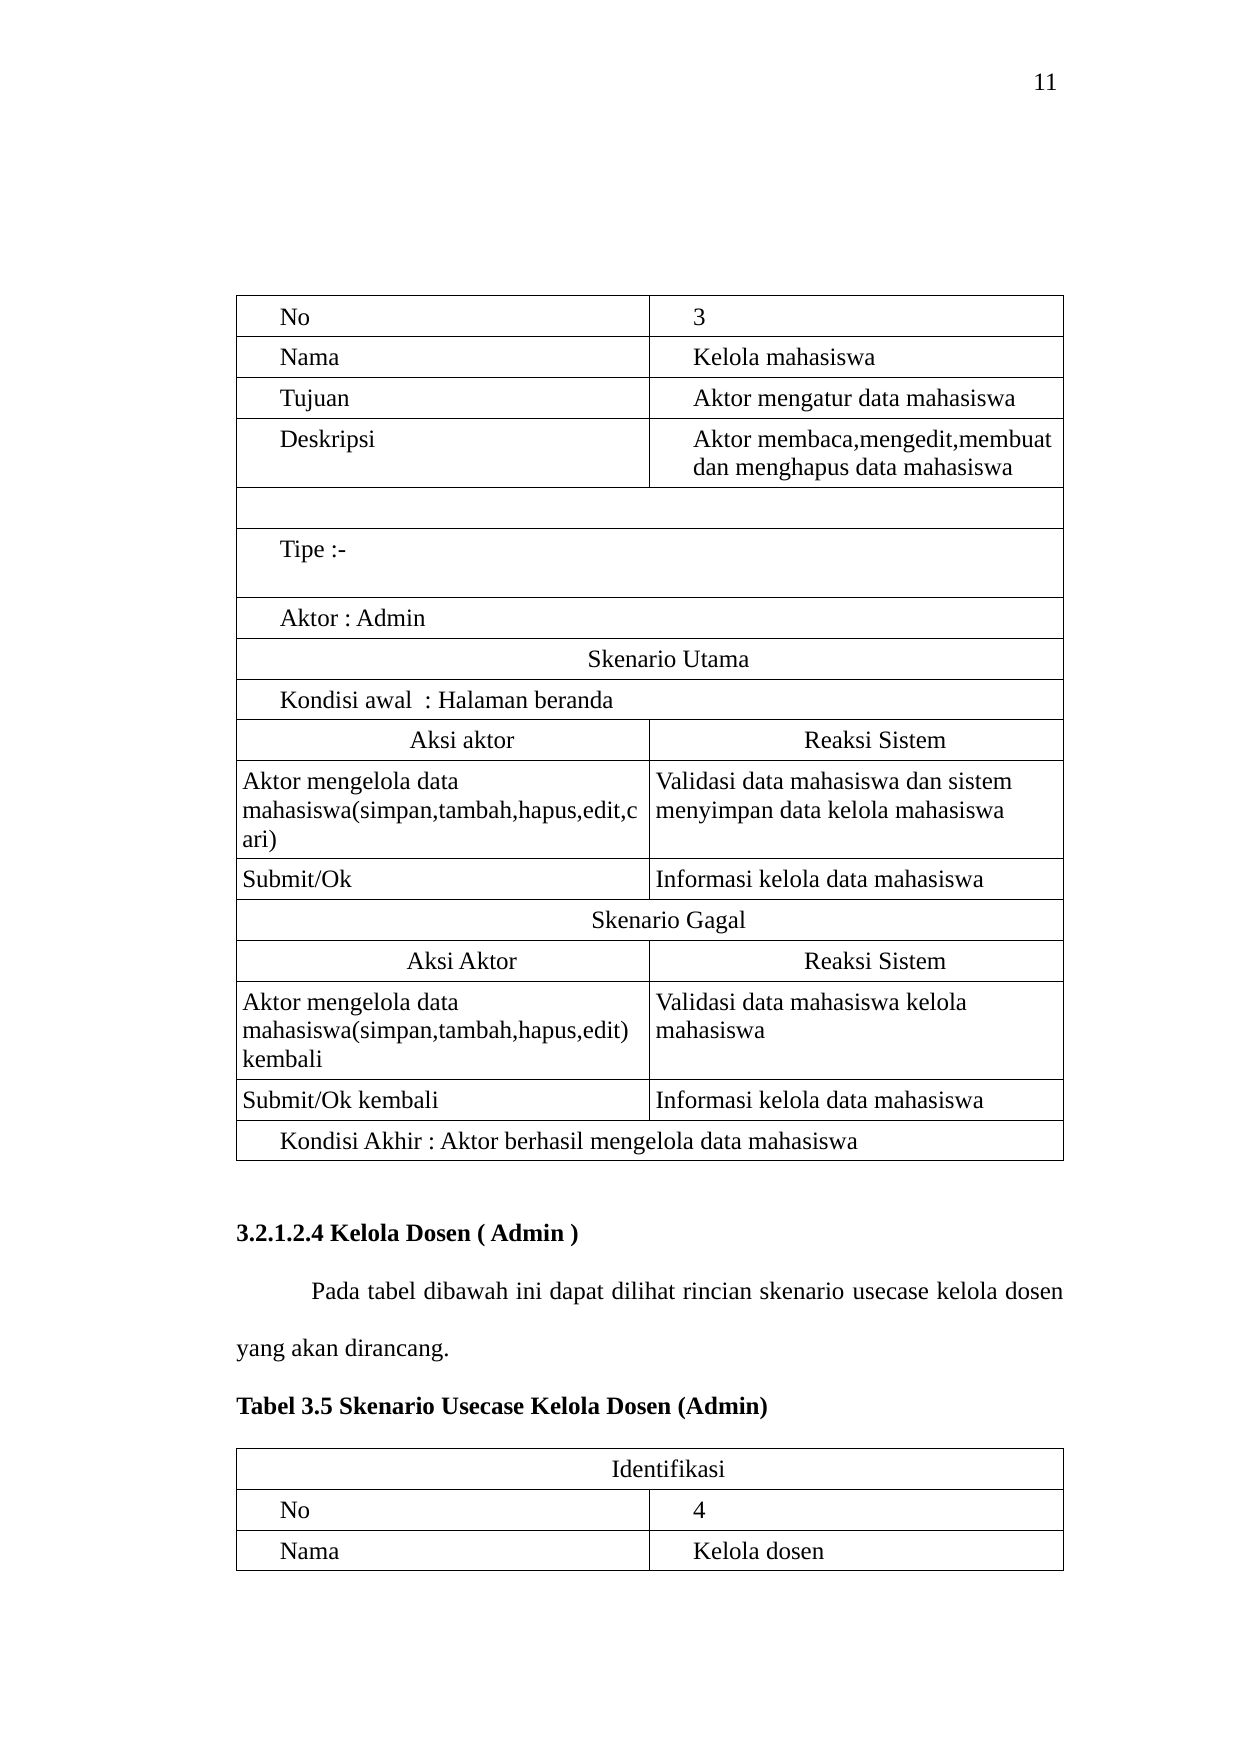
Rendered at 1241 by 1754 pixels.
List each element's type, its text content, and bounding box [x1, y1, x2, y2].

table_cell [237, 488, 1063, 528]
table_cell Reaksi Sistem [650, 941, 1063, 981]
table_cell Aktor mengatur data mahasiswa [650, 378, 1063, 417]
subtitle 3.2.1.2.4 Kelola Dosen ( Admin ) [236, 1218, 1063, 1247]
table_header Identifikasi [237, 1449, 1063, 1489]
table_cell Nama [237, 1531, 649, 1570]
text Pada tabel dibawah ini dapat dilihat rincian skenario usecase kelola dosen yang akan dirancang. [236, 1276, 1063, 1362]
table_cell Nama [237, 337, 649, 377]
table_cell Kondisi awal : Halaman beranda [237, 680, 1063, 719]
table_cell Aktor mengelola data mahasiswa(simpan,tambah,hapus,edit,cari) [237, 761, 649, 858]
table_cell Kelola dosen [650, 1531, 1063, 1570]
table_cell Aktor : Admin [237, 598, 1063, 638]
table_cell Validasi data mahasiswa kelola mahasiswa [650, 982, 1063, 1079]
text Tabel 3.5 Skenario Usecase Kelola Dosen (Admin) [236, 1391, 1063, 1419]
table_cell Aksi aktor [237, 720, 649, 760]
table_cell 3 [650, 296, 1063, 336]
table_cell Deskripsi [237, 419, 649, 487]
table_cell Submit/Ok kembali [237, 1080, 649, 1119]
table_cell Kelola mahasiswa [650, 337, 1063, 377]
table_cell Informasi kelola data mahasiswa [650, 859, 1063, 899]
table_cell Kondisi Akhir : Aktor berhasil mengelola data mahasiswa [237, 1121, 1063, 1160]
table_cell 4 [650, 1490, 1063, 1530]
table_cell Skenario Utama [237, 639, 1063, 679]
table_cell Aktor mengelola data mahasiswa(simpan,tambah,hapus,edit) kembali [237, 982, 649, 1079]
table_cell Informasi kelola data mahasiswa [650, 1080, 1063, 1119]
table_cell No [237, 296, 649, 336]
table_cell No [237, 1490, 649, 1530]
table_cell Validasi data mahasiswa dan sistem menyimpan data kelola mahasiswa [650, 761, 1063, 858]
table_cell Tipe :- [237, 529, 1063, 597]
table_cell Aksi Aktor [237, 941, 649, 981]
table_cell Reaksi Sistem [650, 720, 1063, 760]
table_cell Tujuan [237, 378, 649, 417]
table_cell Aktor membaca,mengedit,membuat dan menghapus data mahasiswa [650, 419, 1063, 487]
table_cell Skenario Gagal [237, 900, 1063, 940]
table_cell Submit/Ok [237, 859, 649, 899]
